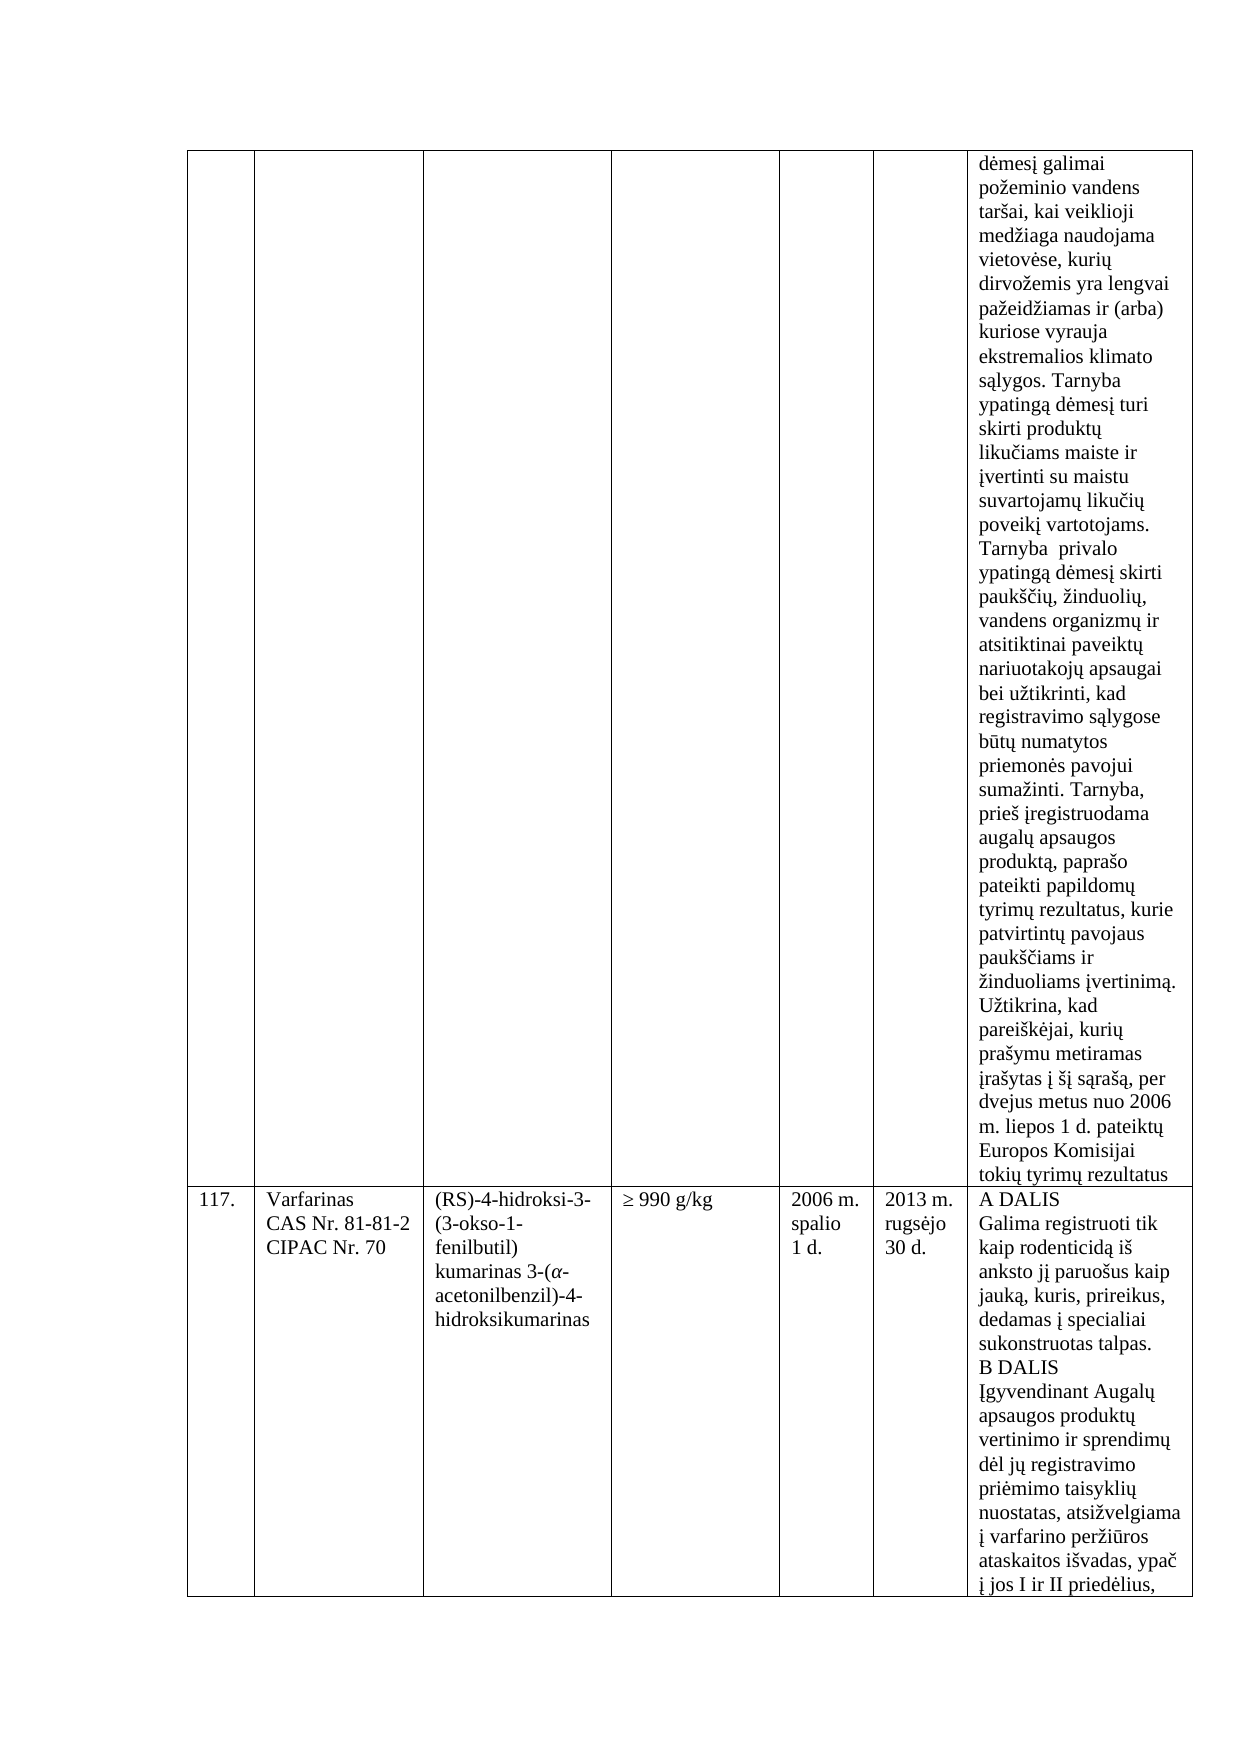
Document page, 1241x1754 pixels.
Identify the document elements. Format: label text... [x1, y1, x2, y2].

table_cell Varfarinas CAS Nr. 81-81-2 CIPAC Nr. 70 [255, 1187, 423, 1596]
table_cell [424, 151, 611, 1186]
table_cell ≥ 990 g/kg [612, 1187, 779, 1596]
table_cell [780, 151, 873, 1186]
table_cell [874, 151, 967, 1186]
table_cell [255, 151, 423, 1186]
table_cell 117. [188, 1187, 254, 1596]
table_cell (RS)-4-hidroksi-3-(3-okso-1-fenilbutil) kumarinas 3-(α- acetonilbenzil)-4-hidroksikumarinas [424, 1187, 611, 1596]
table_cell [188, 151, 254, 1186]
table_cell A DALIS Galima registruoti tik kaip rodenticidą iš anksto jį paruošus kaip jauką, kuris, prireikus, dedamas į specialiai sukonstruotas talpas. B DALIS Įgyvendinant Augalų apsaugos produktų vertinimo ir sprendimų dėl jų registravimo priėmimo taisyklių nuostatas, atsižvelgiama į varfarino peržiūros ataskaitos išvadas, ypač į jos I ir II priedėlius, [968, 1187, 1192, 1596]
table_cell 2013 m. rugsėjo 30 d. [874, 1187, 967, 1596]
table_cell 2006 m. spalio 1 d. [780, 1187, 873, 1596]
table_cell dėmesį galimai požeminio vandens taršai, kai veiklioji medžiaga naudojama vietovėse, kurių dirvožemis yra lengvai pažeidžiamas ir (arba) kuriose vyrauja ekstremalios klimato sąlygos. Tarnyba ypatingą dėmesį turi skirti produktų likučiams maiste ir įvertinti su maistu suvartojamų likučių poveikį vartotojams. Tarnyba privalo ypatingą dėmesį skirti paukščių, žinduolių, vandens organizmų ir atsitiktinai paveiktų nariuotakojų apsaugai bei užtikrinti, kad registravimo sąlygose būtų numatytos priemonės pavojui sumažinti. Tarnyba, prieš įregistruodama augalų apsaugos produktą, paprašo pateikti papildomų tyrimų rezultatus, kurie patvirtintų pavojaus paukščiams ir žinduoliams įvertinimą. Užtikrina, kad pareiškėjai, kurių prašymu metiramas įrašytas į šį sąrašą, per dvejus metus nuo 2006 m. liepos 1 d. pateiktų Europos Komisijai tokių tyrimų rezultatus [968, 151, 1192, 1186]
table_cell [612, 151, 779, 1186]
